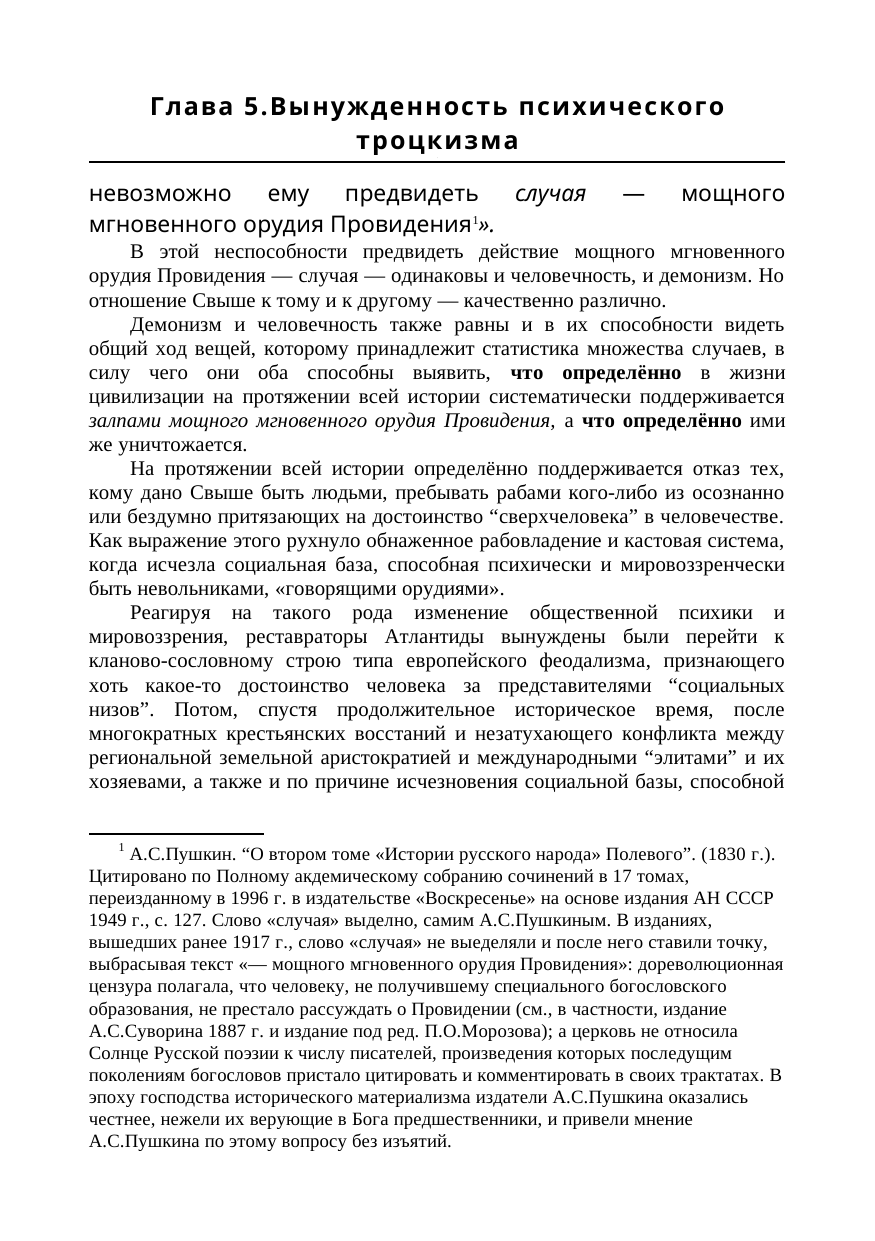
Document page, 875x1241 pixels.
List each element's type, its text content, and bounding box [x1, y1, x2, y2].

text На протяжении всей истории определённо поддерживается отказ тех, кому дано Свыше быть людьми, пребывать рабами кого-либо из осознанно или бездумно притязающих на достоинство “сверхчеловека” в человечестве. Как выражение этого рухнуло обнаженное рабовладение и кастовая система, когда исчезла социальная база, способная психически и мировоззренчески быть невольниками, «говорящими орудиями». [89, 456, 785, 600]
text Реагируя на такого рода изменение общественной психики и мировоззрения, реставраторы Атлантиды вынуждены были перейти к кланово-сословному строю типа европейского феодализма, признающего хоть какое-то достоинство человека за представителями “социальных низов”. Потом, спустя продолжительное историческое время, после многократных крестьянских восстаний и незатухающего конфликта между региональной земельной аристократией и международными “элитами” и их хозяевами, а также и по причине исчезновения социальной базы, способной [89, 600, 785, 793]
text А.С.Пушкин. “О втором томе «Истории русского народа» Полевого”. (1830 г.). Цитировано по Полному акдемическому собранию сочинений в 17 томах, переизданному в 1996 г. в издательстве «Воскресенье» на основе издания АН СССР 1949 г., с. 127. Слово «случая» выделно, самим А.С.Пушкиным. В изданиях, вышедших ранее 1917 г., слово «случая» не выеделяли и после него ставили точку, выбрасывая текст «— мощного мгновенного орудия Провидения»: дореволюционная цензура полагала, что человеку, не получившему специального богословского образования, не престало рассуждать о Провидении (см., в частности, издание А.С.Суворина 1887 г. и издание под ред. П.О.Морозова); а церковь не относила Солнце Русской поэзии к числу писателей, произведения которых последущим поколениям богословов пристало цитировать и комментировать в своих трактатах. В эпоху господства исторического материализма издатели А.С.Пушкина оказались честнее, нежели их верующие в Бога предшественники, и привели мнение А.С.Пушкина по этому вопросу без изъятий. [89, 840, 785, 1152]
text невозможно ему предвидеть случая — мощного мгновенного орудия Провидения». [89, 177, 785, 239]
text Демонизм и человечность также равны и в их способности видеть общий ход вещей, которому принадлежит статистика множества случаев, в силу чего они оба способны выявить, что определённо в жизни цивилизации на протяжении всей истории систематически поддерживается залпами мощного мгновенного орудия Провидения, а что определённо ими же уничтожается. [89, 311, 785, 456]
text В этой неспособности предвидеть действие мощного мгновенного орудия Провидения — случая — одинаковы и человечность, и демонизм. Но отношение Свыше к тому и к другому — качественно различно. [89, 239, 785, 311]
